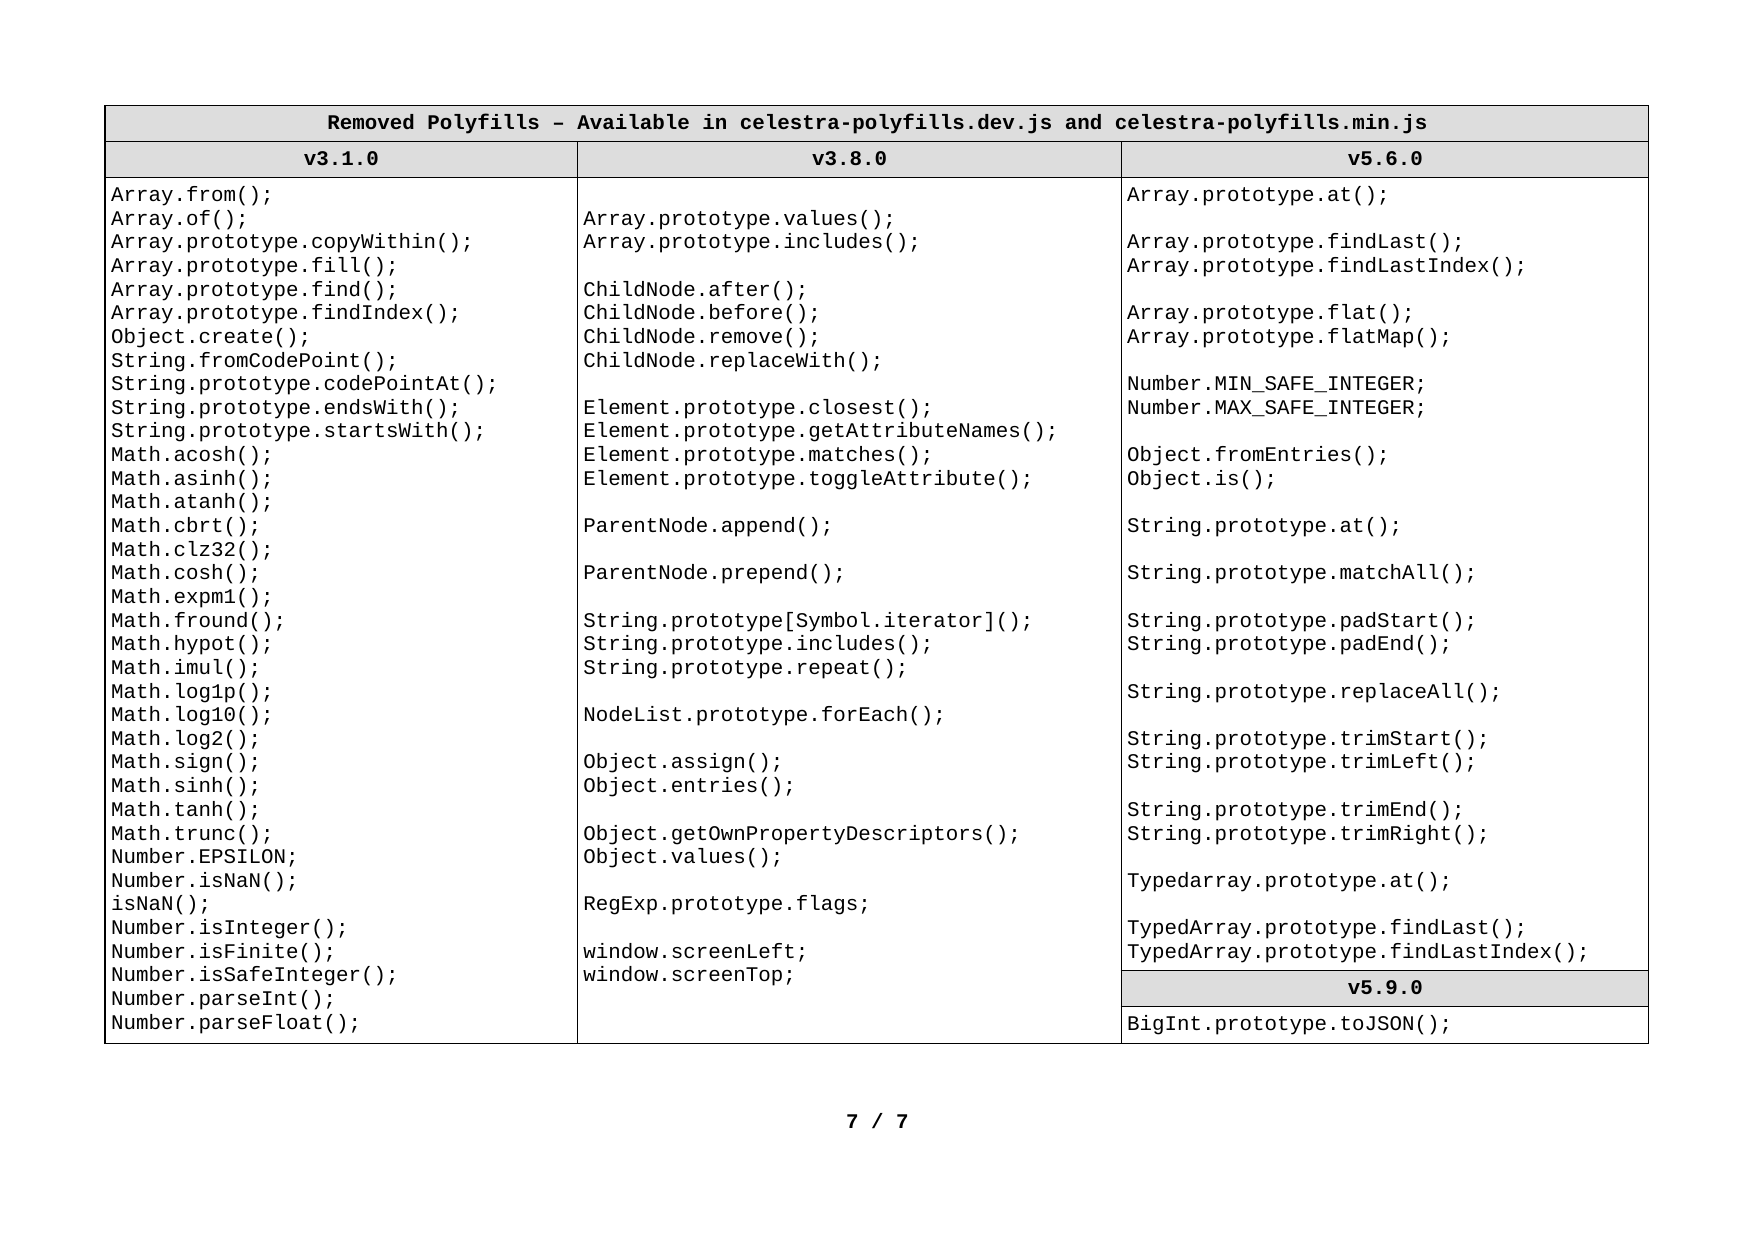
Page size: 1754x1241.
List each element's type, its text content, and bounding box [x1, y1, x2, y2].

table_cell BigInt.prototype.toJSON(); [1122, 1007, 1648, 1042]
table_cell v3.1.0 [106, 142, 577, 177]
table_cell v5.6.0 [1122, 142, 1648, 177]
table_header Removed Polyfills – Available in celestra-polyfills.dev.js and celestra-polyfills.min.js [106, 106, 1648, 141]
table_cell Array.prototype.values(); Array.prototype.includes(); ChildNode.after(); ChildNode.before(); ChildNode.remove(); ChildNode.replaceWith(); Element.prototype.closest(); Element.prototype.getAttributeNames(); Element.prototype.matches(); Element.prototype.toggleAttribute(); ParentNode.append(); ParentNode.prepend(); String.prototype[Symbol.iterator](); String.prototype.includes(); String.prototype.repeat(); NodeList.prototype.forEach(); Object.assign(); Object.entries(); Object.getOwnPropertyDescriptors(); Object.values(); RegExp.prototype.flags; window.screenLeft; window.screenTop; [578, 178, 1121, 1042]
table_cell Array.from(); Array.of(); Array.prototype.copyWithin(); Array.prototype.fill(); Array.prototype.find(); Array.prototype.findIndex(); Object.create(); String.fromCodePoint(); String.prototype.codePointAt(); String.prototype.endsWith(); String.prototype.startsWith(); Math.acosh(); Math.asinh(); Math.atanh(); Math.cbrt(); Math.clz32(); Math.cosh(); Math.expm1(); Math.fround(); Math.hypot(); Math.imul(); Math.log1p(); Math.log10(); Math.log2(); Math.sign(); Math.sinh(); Math.tanh(); Math.trunc(); Number.EPSILON; Number.isNaN(); isNaN(); Number.isInteger(); Number.isFinite(); Number.isSafeInteger(); Number.parseInt(); Number.parseFloat(); [106, 178, 577, 1042]
table_cell v5.9.0 [1122, 971, 1648, 1006]
table_cell v3.8.0 [578, 142, 1121, 177]
table_cell Array.prototype.at(); Array.prototype.findLast(); Array.prototype.findLastIndex(); Array.prototype.flat(); Array.prototype.flatMap(); Number.MIN_SAFE_INTEGER; Number.MAX_SAFE_INTEGER; Object.fromEntries(); Object.is(); String.prototype.at(); String.prototype.matchAll(); String.prototype.padStart(); String.prototype.padEnd(); String.prototype.replaceAll(); String.prototype.trimStart(); String.prototype.trimLeft(); String.prototype.trimEnd(); String.prototype.trimRight(); Typedarray.prototype.at(); TypedArray.prototype.findLast(); TypedArray.prototype.findLastIndex(); [1122, 178, 1648, 970]
